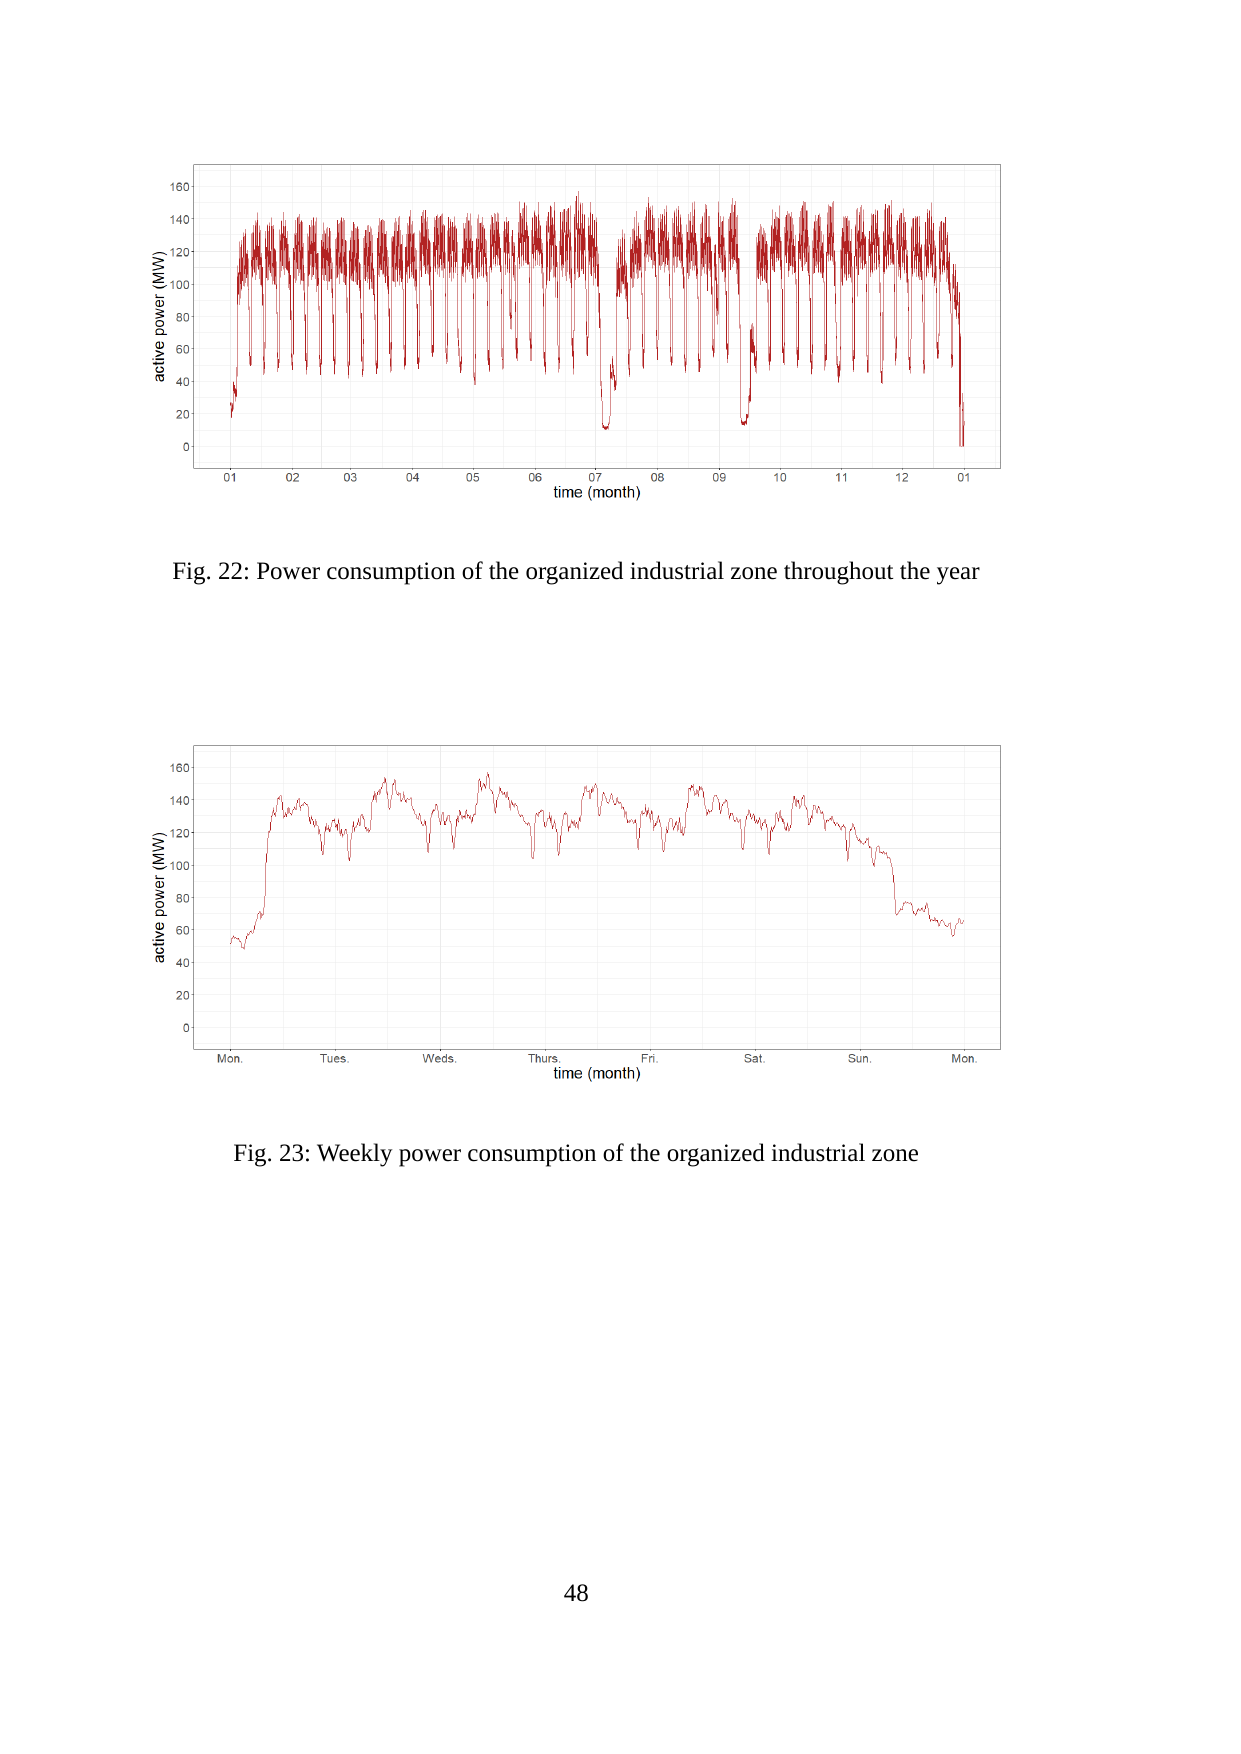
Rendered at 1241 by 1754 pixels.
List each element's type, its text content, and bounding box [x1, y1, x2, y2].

text Fig. 23: Weekly power consumption of the organized industrial zone [148, 1138, 1004, 1166]
picture [147, 741, 1005, 1084]
picture [147, 160, 1005, 503]
text Fig. 22: Power consumption of the organized industrial zone throughout the year [148, 556, 1004, 585]
